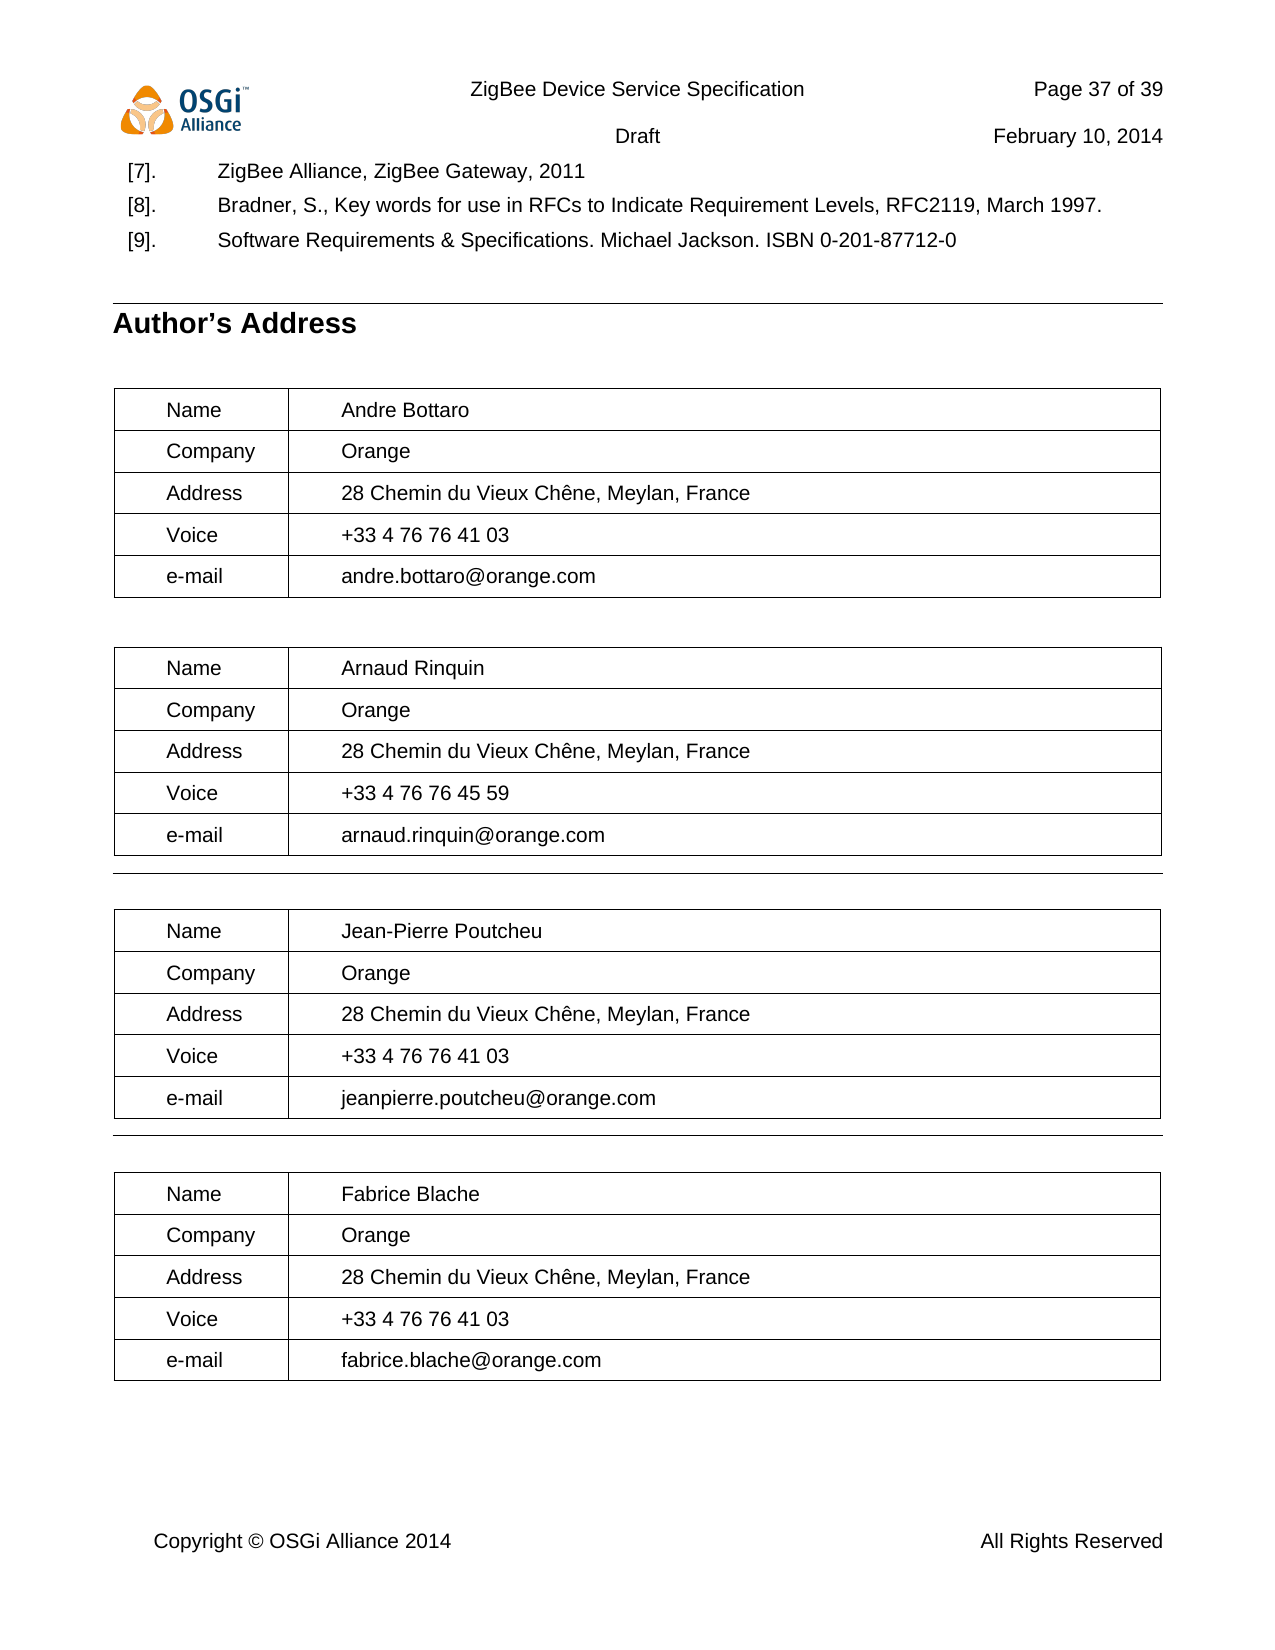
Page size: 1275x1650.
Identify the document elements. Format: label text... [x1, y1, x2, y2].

list ZigBee Alliance, ZigBee Gateway, 2011 [127, 159, 1163, 183]
list Bradner, S., Key words for use in RFCs to Indicate Requirement Levels, RFC2119, March 1997. [127, 193, 1163, 217]
table_cell Orange [289, 1215, 1160, 1255]
table_cell e-mail [115, 556, 288, 597]
table_cell Voice [115, 1035, 288, 1076]
table_header Fabrice Blache [289, 1173, 1160, 1214]
table_cell Address [115, 994, 288, 1034]
table_cell andre.bottaro@orange.com [289, 556, 1160, 597]
table_cell 28 Chemin du Vieux Chêne, Meylan, France [289, 1256, 1160, 1297]
table_header Name [115, 1173, 288, 1214]
table_header Jean-Pierre Poutcheu [289, 910, 1160, 951]
table_cell Orange [289, 431, 1160, 472]
table_cell 28 Chemin du Vieux Chêne, Meylan, France [289, 994, 1160, 1034]
table_header Name [115, 389, 288, 430]
table_cell +33 4 76 76 41 03 [289, 1298, 1160, 1339]
table_cell Company [115, 952, 288, 993]
table_cell Company [115, 431, 288, 472]
table_cell +33 4 76 76 45 59 [289, 773, 1161, 813]
table_cell Voice [115, 514, 288, 555]
table_cell Orange [289, 952, 1160, 993]
table_cell +33 4 76 76 41 03 [289, 514, 1160, 555]
table_header Name [115, 910, 288, 951]
table_cell fabrice.blache@orange.com [289, 1340, 1160, 1380]
table_cell e-mail [115, 1340, 288, 1380]
table_cell jeanpierre.poutcheu@orange.com [289, 1077, 1160, 1118]
table_cell Orange [289, 689, 1161, 730]
picture [113, 78, 257, 142]
table_cell Voice [115, 773, 288, 813]
table_cell Address [115, 473, 288, 513]
table_cell Company [115, 1215, 288, 1255]
subtitle Author’s Address [112, 304, 1163, 339]
table_header Name [115, 648, 288, 688]
table_cell +33 4 76 76 41 03 [289, 1035, 1160, 1076]
table_cell Company [115, 689, 288, 730]
table_cell e-mail [115, 1077, 288, 1118]
list Software Requirements & Specifications. Michael Jackson. ISBN 0-201-87712-0 [127, 228, 1163, 252]
table_cell Voice [115, 1298, 288, 1339]
table_cell 28 Chemin du Vieux Chêne, Meylan, France [289, 731, 1161, 772]
table_cell arnaud.rinquin@orange.com [289, 814, 1161, 855]
table_cell Address [115, 731, 288, 772]
table_cell Address [115, 1256, 288, 1297]
table_header Andre Bottaro [289, 389, 1160, 430]
table_header Arnaud Rinquin [289, 648, 1161, 688]
table_cell 28 Chemin du Vieux Chêne, Meylan, France [289, 473, 1160, 513]
table_cell e-mail [115, 814, 288, 855]
